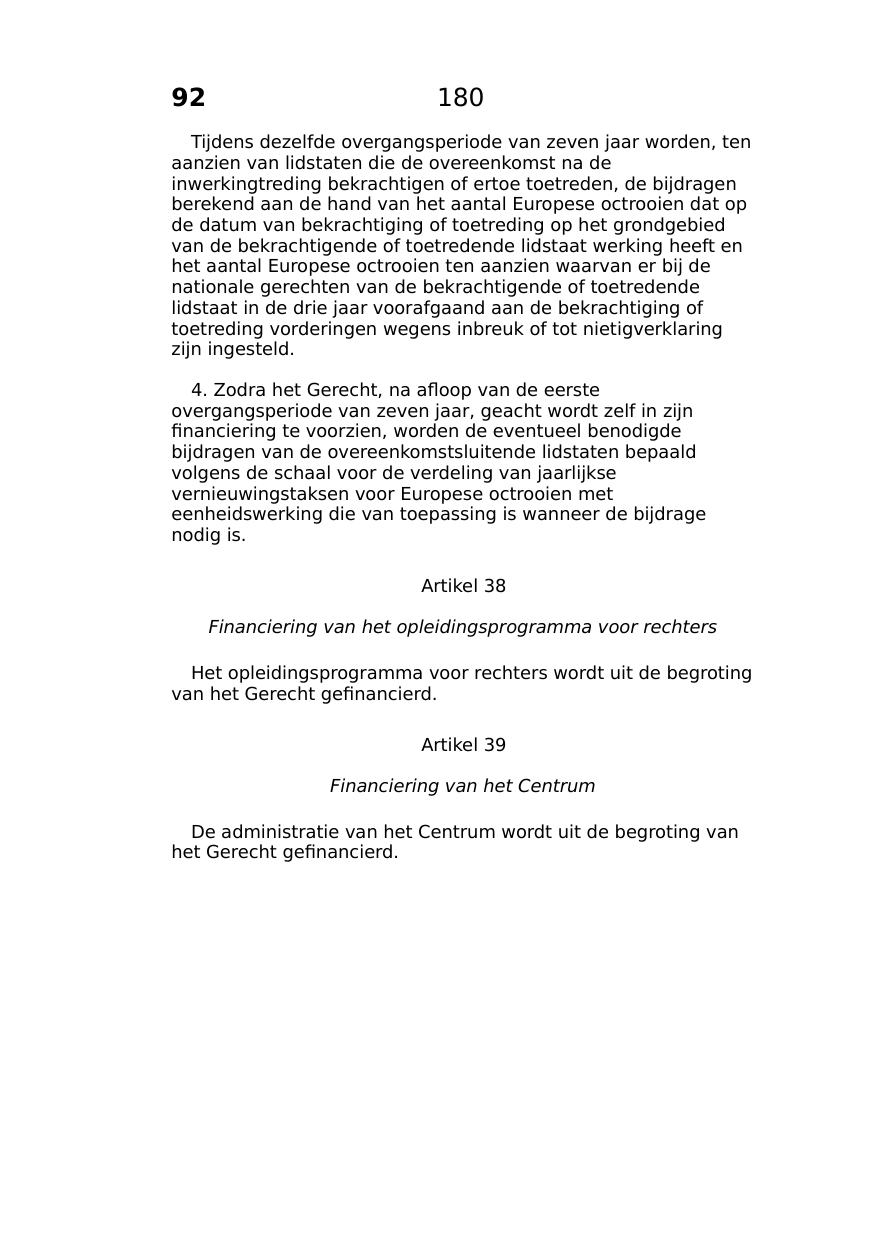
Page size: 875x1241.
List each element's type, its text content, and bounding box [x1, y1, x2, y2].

text Tijdens dezelfde overgangsperiode van zeven jaar worden, ten aanzien van lidstaten die de overeenkomst na de inwerkingtreding bekrachtigen of ertoe toetreden, de bijdragen berekend aan de hand van het aantal Europese octrooien dat op de datum van bekrachtiging of toetreding op het grondgebied van de bekrachtigende of toetredende lidstaat werking heeft en het aantal Europese octrooien ten aanzien waarvan er bij de nationale gerechten van de bekrachtigende of toetredende lidstaat in de drie jaar voorafgaand aan de bekrachtiging of toetreding vorderingen wegens inbreuk of tot nietigverklaring zijn ingesteld. [171, 132, 756, 360]
text De administratie van het Centrum wordt uit de begroting van het Gerecht gefinancierd. [171, 822, 756, 863]
text 4. Zodra het Gerecht, na afloop van de eerste overgangsperiode van zeven jaar, geacht wordt zelf in zijn financiering te voorzien, worden de eventueel benodigde bijdragen van de overeenkomstsluitende lidstaten bepaald volgens de schaal voor de verdeling van jaarlijkse vernieuwingstaksen voor Europese octrooien met eenheidswerking die van toepassing is wanneer de bijdrage nodig is. [171, 380, 756, 546]
text Het opleidingsprogramma voor rechters wordt uit de begroting van het Gerecht gefinancierd. [171, 663, 756, 704]
subtitle Artikel 38 Financiering van het opleidingsprogramma voor rechters [171, 576, 756, 638]
subtitle Artikel 39 Financiering van het Centrum [171, 734, 756, 797]
